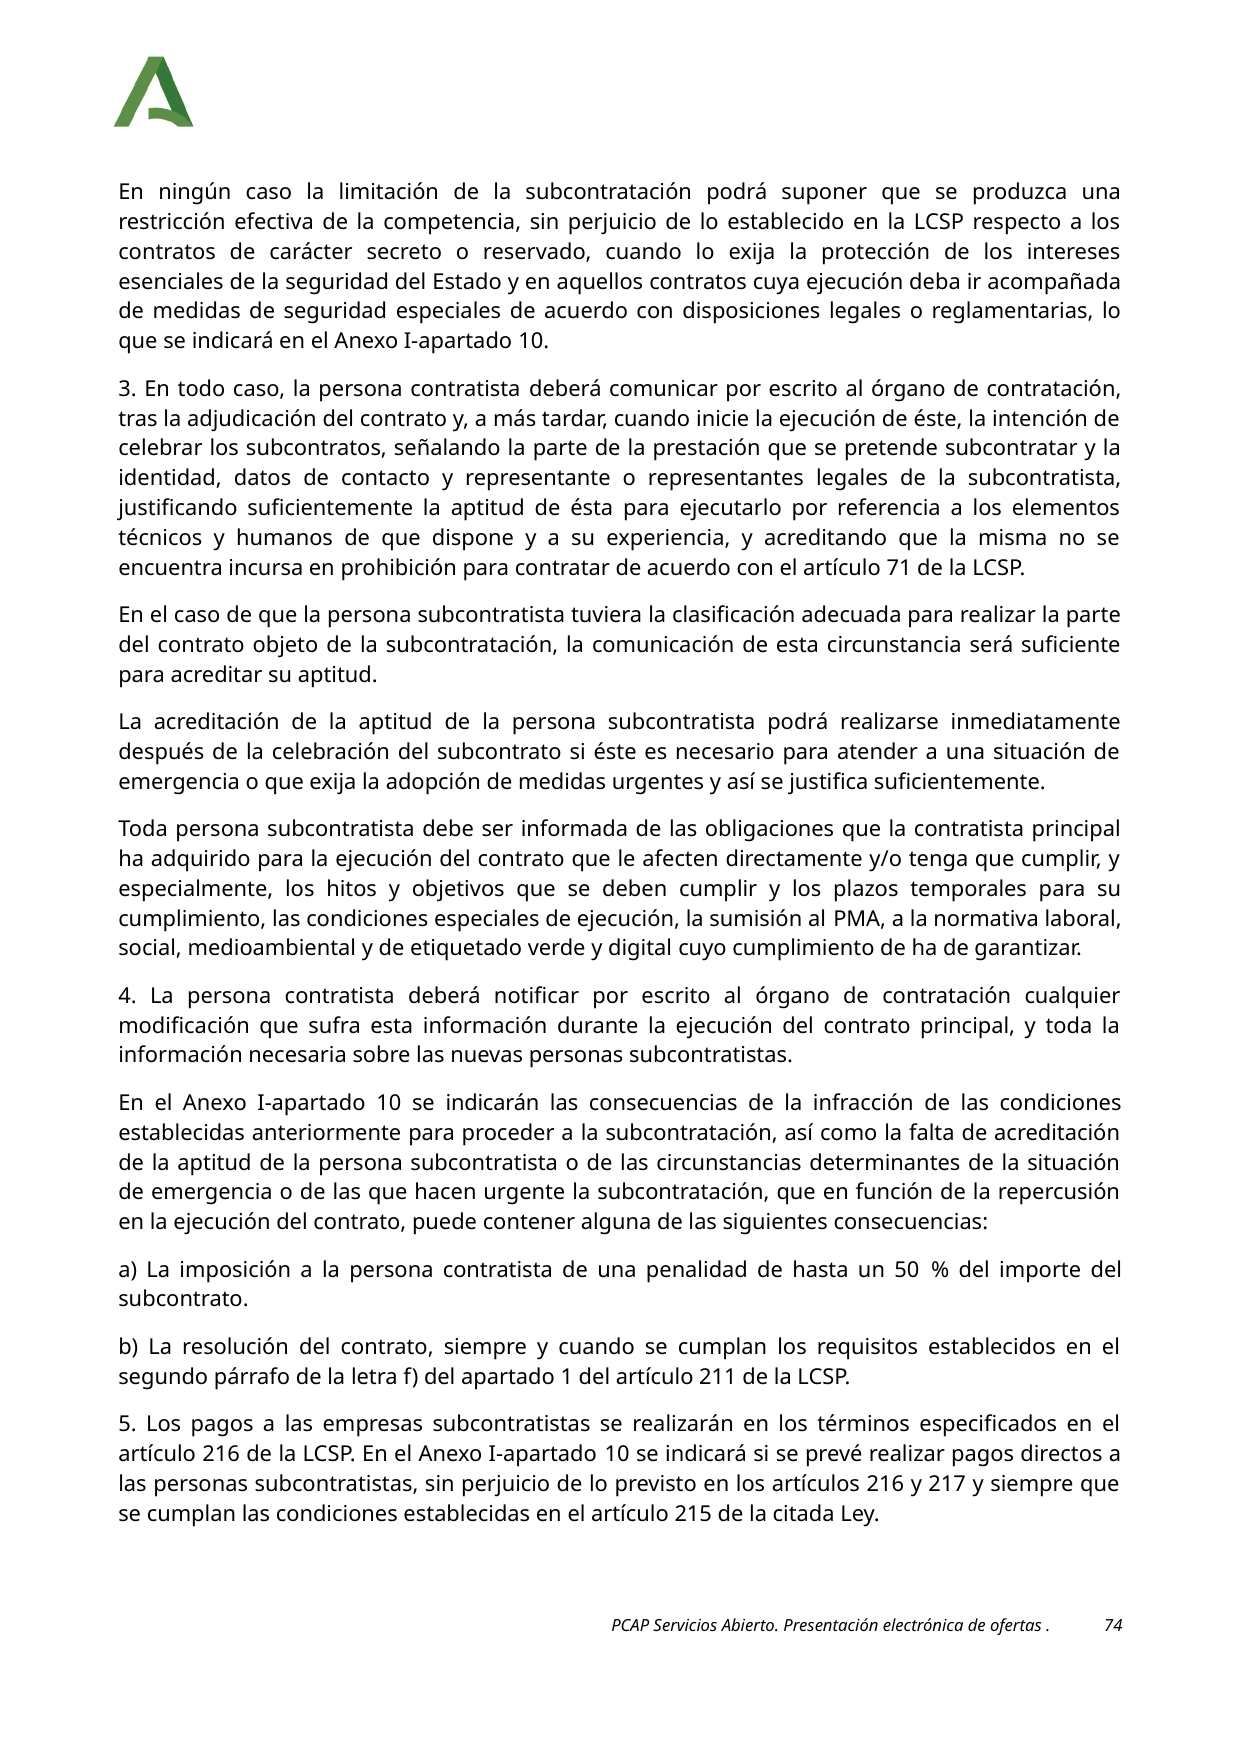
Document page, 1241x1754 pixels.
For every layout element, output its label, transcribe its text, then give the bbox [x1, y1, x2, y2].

text En el caso de que la persona subcontratista tuviera la clasificación adecuada para realizar la parte del contrato objeto de la subcontratación, la comunicación de esta circunstancia será suficiente para acreditar su aptitud. [118, 599, 1122, 688]
text En ningún caso la limitación de la subcontratación podrá suponer que se produzca una restricción efectiva de la competencia, sin perjuicio de lo establecido en la LCSP respecto a los contratos de carácter secreto o reservado, cuando lo exija la protección de los intereses esenciales de la seguridad del Estado y en aquellos contratos cuya ejecución deba ir acompañada de medidas de seguridad especiales de acuerdo con disposiciones legales o reglamentarias, lo que se indicará en el Anexo I-apartado 10. [118, 176, 1122, 355]
text En el Anexo I-apartado 10 se indicarán las consecuencias de la infracción de las condiciones establecidas anteriormente para proceder a la subcontratación, así como la falta de acreditación de la aptitud de la persona subcontratista o de las circunstancias determinantes de la situación de emergencia o de las que hacen urgente la subcontratación, que en función de la repercusión en la ejecución del contrato, puede contener alguna de las siguientes consecuencias: [118, 1087, 1122, 1236]
text a) La imposición a la persona contratista de una penalidad de hasta un 50 % del importe del subcontrato. [118, 1254, 1122, 1313]
text b) La resolución del contrato, siempre y cuando se cumplan los requisitos establecidos en el segundo párrafo de la letra f) del apartado 1 del artículo 211 de la LCSP. [118, 1331, 1122, 1391]
text 4. La persona contratista deberá notificar por escrito al órgano de contratación cualquier modificación que sufra esta información durante la ejecución del contrato principal, y toda la información necesaria sobre las nuevas personas subcontratistas. [118, 980, 1122, 1069]
text 5. Los pagos a las empresas subcontratistas se realizarán en los términos especificados en el artículo 216 de la LCSP. En el Anexo I-apartado 10 se indicará si se prevé realizar pagos directos a las personas subcontratistas, sin perjuicio de lo previsto en los artículos 216 y 217 y siempre que se cumplan las condiciones establecidas en el artículo 215 de la citada Ley. [118, 1408, 1122, 1527]
text Toda persona subcontratista debe ser informada de las obligaciones que la contratista principal ha adquirido para la ejecución del contrato que le afecten directamente y/o tenga que cumplir, y especialmente, los hitos y objetivos que se deben cumplir y los plazos temporales para su cumplimiento, las condiciones especiales de ejecución, la sumisión al PMA, a la normativa laboral, social, medioambiental y de etiquetado verde y digital cuyo cumplimiento de ha de garantizar. [118, 813, 1122, 962]
text La acreditación de la aptitud de la persona subcontratista podrá realizarse inmediatamente después de la celebración del subcontrato si éste es necesario para atender a una situación de emergencia o que exija la adopción de medidas urgentes y así se justifica suficientemente. [118, 706, 1122, 796]
picture [109, 52, 198, 131]
text 3. En todo caso, la persona contratista deberá comunicar por escrito al órgano de contratación, tras la adjudicación del contrato y, a más tardar, cuando inicie la ejecución de éste, la intención de celebrar los subcontratos, señalando la parte de la prestación que se pretende subcontratar y la identidad, datos de contacto y representante o representantes legales de la subcontratista, justificando suficientemente la aptitud de ésta para ejecutarlo por referencia a los elementos técnicos y humanos de que dispone y a su experiencia, y acreditando que la misma no se encuentra incursa en prohibición para contratar de acuerdo con el artículo 71 de la LCSP. [118, 373, 1122, 581]
